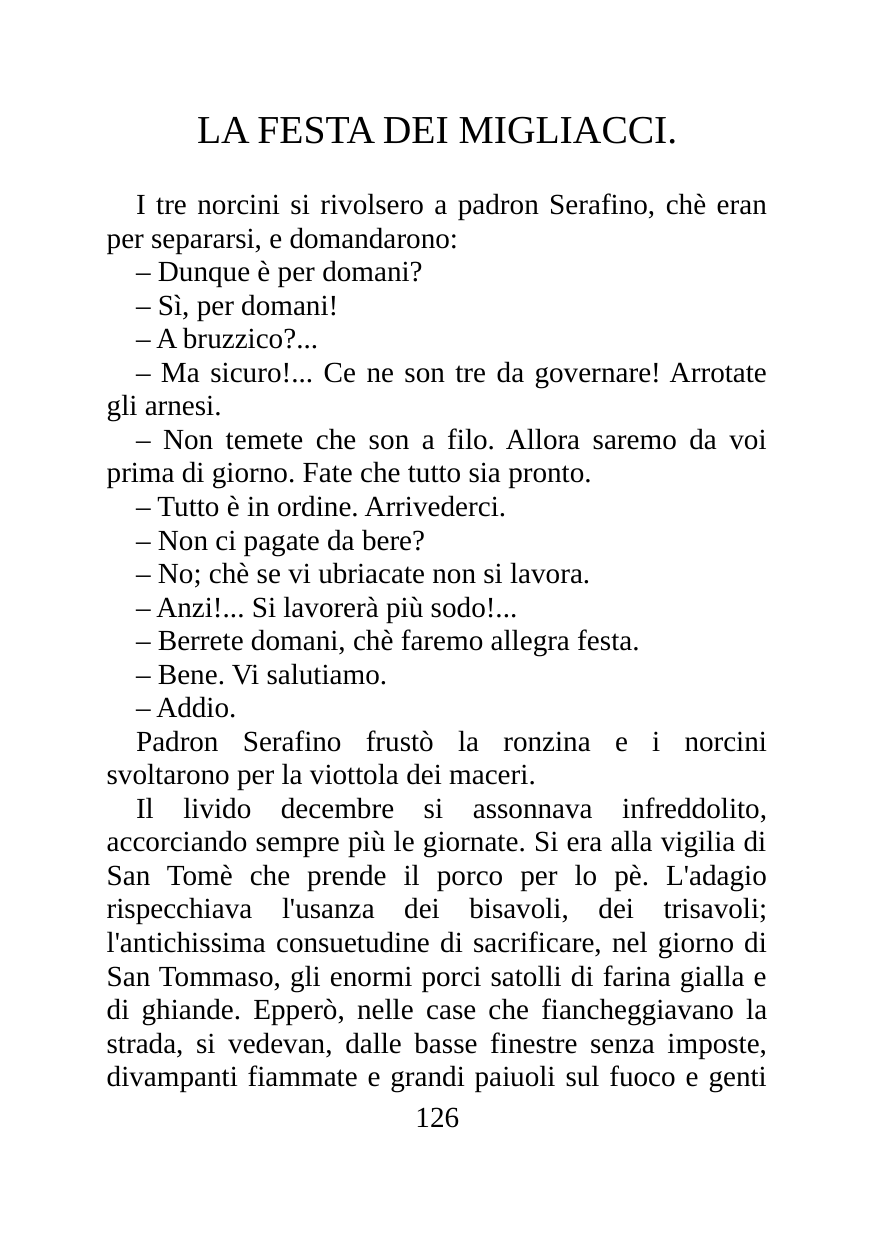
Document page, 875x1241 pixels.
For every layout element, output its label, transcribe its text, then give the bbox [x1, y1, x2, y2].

subtitle LA FESTA DEI MIGLIACCI. [106, 106, 768, 152]
text ‒ Tutto è in ordine. Arrivederci. [106, 489, 768, 523]
text ‒ A bruzzico?... [106, 321, 768, 355]
text I tre norcini si rivolsero a padron Serafino, chè eran per separarsi, e domandarono: [106, 187, 768, 254]
text ‒ No; chè se vi ubriacate non si lavora. [106, 556, 768, 590]
text ‒ Berrete domani, chè faremo allegra festa. [106, 623, 768, 657]
text ‒ Addio. [106, 690, 768, 724]
text ‒ Bene. Vi salutiamo. [106, 657, 768, 690]
text ‒ Anzi!... Si lavorerà più sodo!... [106, 590, 768, 623]
text ‒ Non ci pagate da bere? [106, 523, 768, 556]
text ‒ Ma sicuro!... Ce ne son tre da governare! Arrotate gli arnesi. [106, 355, 768, 422]
text ‒ Sì, per domani! [106, 288, 768, 321]
text Padron Serafino frustò la ronzina e i norcini svoltarono per la viottola dei maceri. [106, 724, 768, 791]
text Il livido decembre si assonnava infreddolito, accorciando sempre più le giornate. Si era alla vigilia di San Tomè che prende il porco per lo pè. L'adagio rispecchiava l'usanza dei bisavoli, dei trisavoli; l'antichissima consuetudine di sacrificare, nel giorno di San Tommaso, gli enormi porci satolli di farina gialla e di ghiande. Epperò, nelle case che fiancheggiavano la strada, si vedevan, dalle basse finestre senza imposte, divampanti fiammate e grandi paiuoli sul fuoco e genti [106, 791, 768, 1093]
text ‒ Non temete che son a filo. Allora saremo da voi prima di giorno. Fate che tutto sia pronto. [106, 422, 768, 489]
text ‒ Dunque è per domani? [106, 254, 768, 288]
